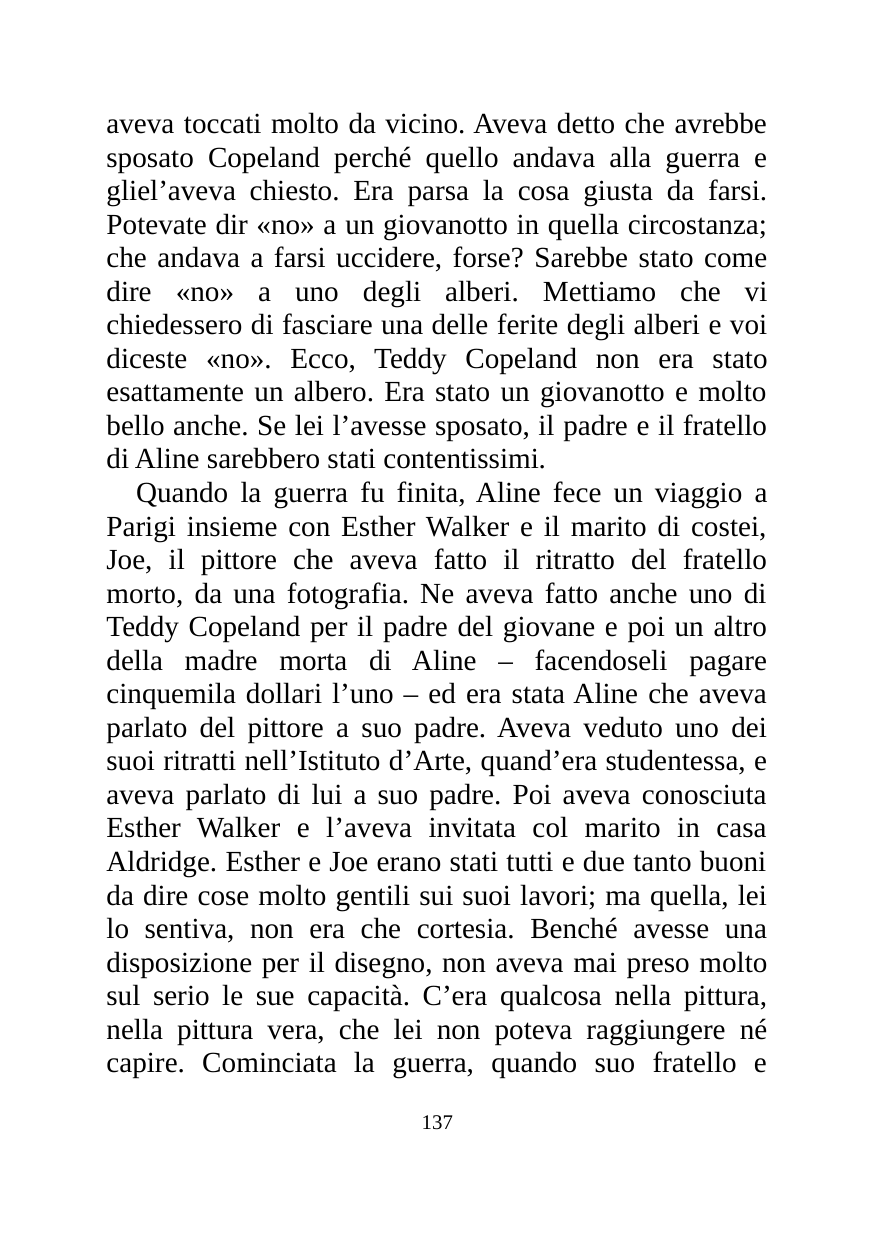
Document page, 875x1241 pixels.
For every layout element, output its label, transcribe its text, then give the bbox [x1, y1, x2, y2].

text aveva toccati molto da vicino. Aveva detto che avrebbe sposato Copeland perché quello andava alla guerra e gliel’aveva chiesto. Era parsa la cosa giusta da farsi. Potevate dir «no» a un giovanotto in quella circostanza; che andava a farsi uccidere, forse? Sarebbe stato come dire «no» a uno degli alberi. Mettiamo che vi chiedessero di fasciare una delle ferite degli alberi e voi diceste «no». Ecco, Teddy Copeland non era stato esattamente un albero. Era stato un giovanotto e molto bello anche. Se lei l’avesse sposato, il padre e il fratello di Aline sarebbero stati contentissimi. [106, 106, 768, 475]
text Quando la guerra fu finita, Aline fece un viaggio a Parigi insieme con Esther Walker e il marito di costei, Joe, il pittore che aveva fatto il ritratto del fratello morto, da una fotografia. Ne aveva fatto anche uno di Teddy Copeland per il padre del giovane e poi un altro della madre morta di Aline – facendoseli pagare cinquemila dollari l’uno – ed era stata Aline che aveva parlato del pittore a suo padre. Aveva veduto uno dei suoi ritratti nell’Istituto d’Arte, quand’era studentessa, e aveva parlato di lui a suo padre. Poi aveva conosciuta Esther Walker e l’aveva invitata col marito in casa Aldridge. Esther e Joe erano stati tutti e due tanto buoni da dire cose molto gentili sui suoi lavori; ma quella, lei lo sentiva, non era che cortesia. Benché avesse una disposizione per il disegno, non aveva mai preso molto sul serio le sue capacità. C’era qualcosa nella pittura, nella pittura vera, che lei non poteva raggiungere né capire. Cominciata la guerra, quando suo fratello e [106, 475, 768, 1079]
